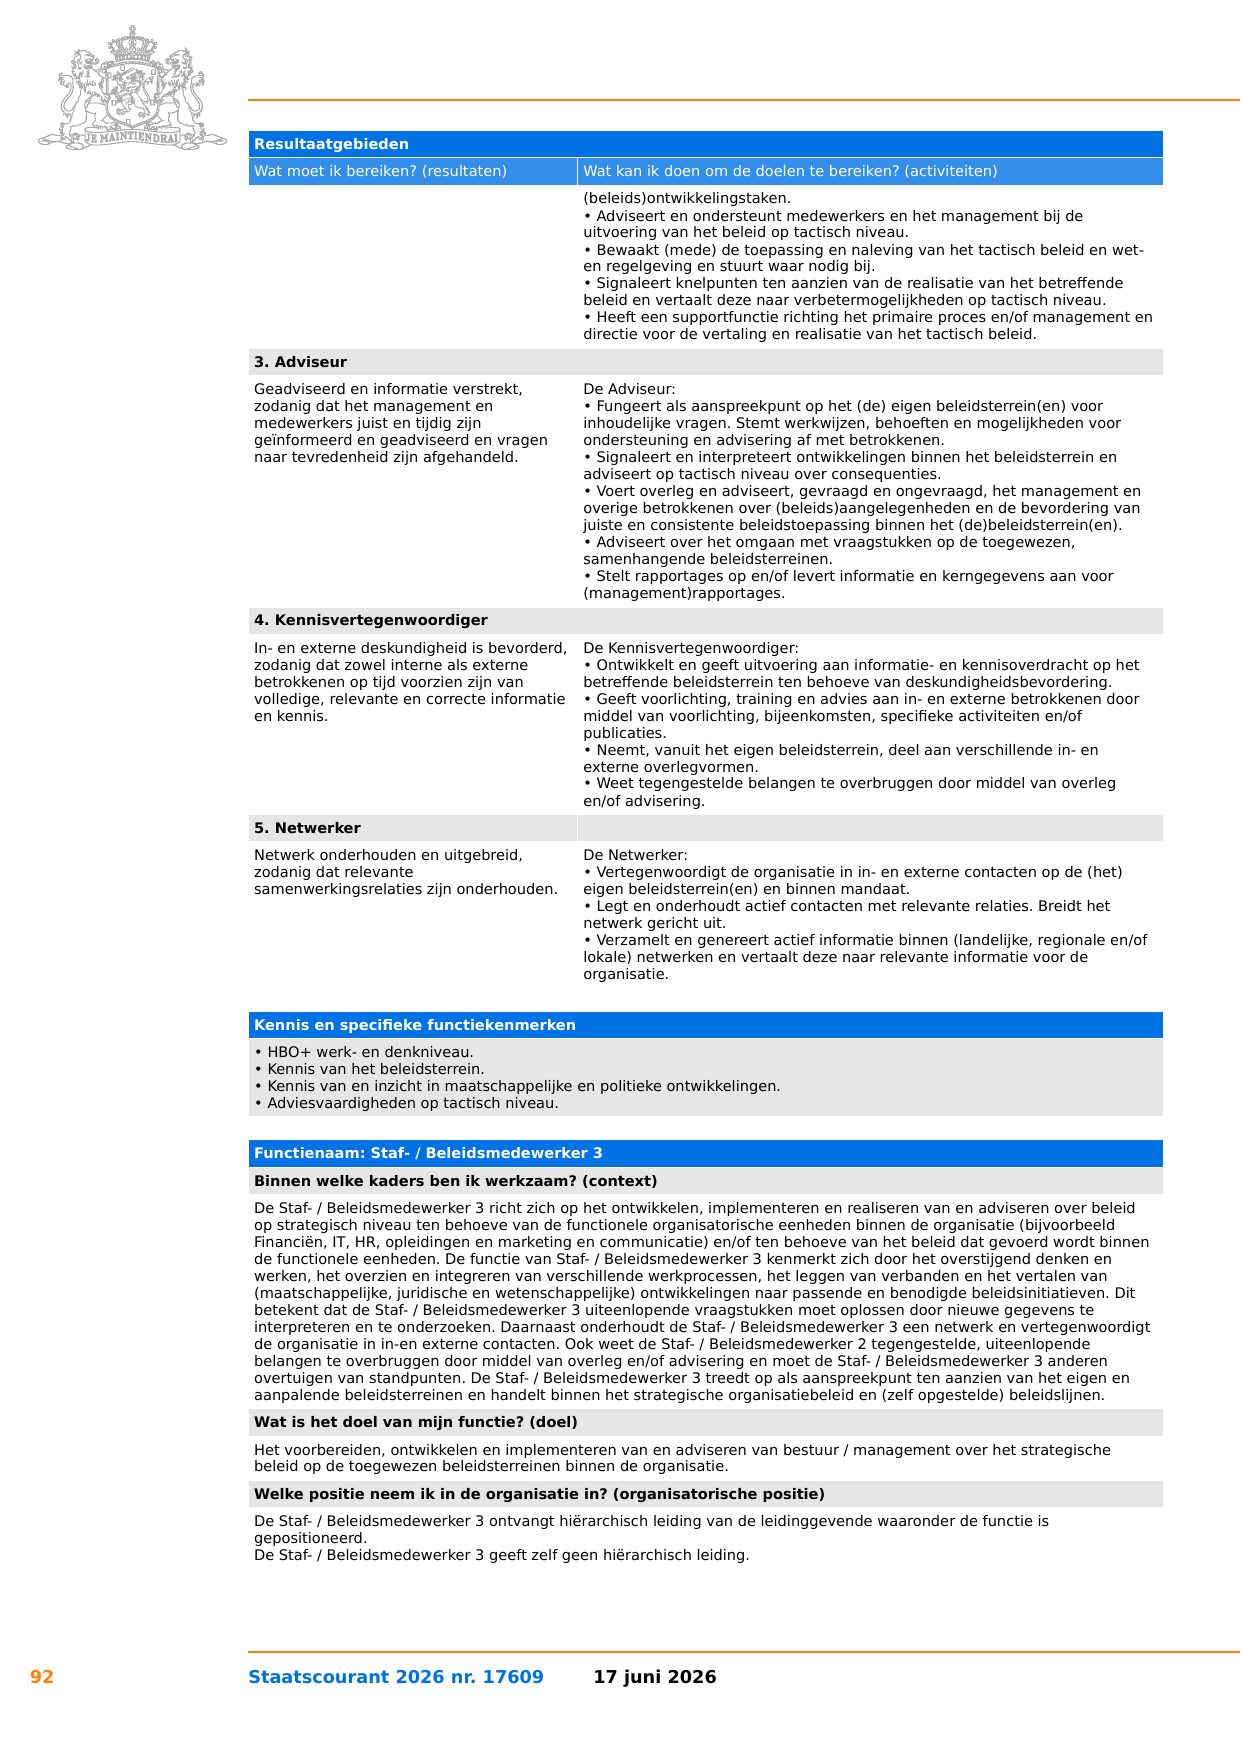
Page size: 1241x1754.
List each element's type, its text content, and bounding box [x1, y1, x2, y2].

table_header Functienaam: Staf- / Beleidsmedewerker 3 [249, 1140, 1163, 1167]
table_cell 5. Netwerker [249, 815, 577, 841]
table_cell Wat moet ik bereiken? (resultaten) [249, 158, 577, 185]
table_cell [578, 815, 1163, 841]
table_cell 4. Kennisvertegenwoordiger [249, 608, 1163, 634]
table_cell Netwerk onderhouden en uitgebreid, zodanig dat relevante samenwerkingsrelaties zijn onderhouden. [249, 843, 577, 988]
table_cell De Netwerker: • Vertegenwoordigt de organisatie in in- en externe contacten op de (het) eigen beleidsterrein(en) en binnen mandaat. • Legt en onderhoudt actief contacten met relevante relaties. Breidt het netwerk gericht uit. • Verzamelt en genereert actief informatie binnen (landelijke, regionale en/of lokale) netwerken en vertaalt deze naar relevante informatie voor de organisatie. [578, 843, 1163, 988]
table_cell In- en externe deskundigheid is bevorderd, zodanig dat zowel interne als externe betrokkenen op tijd voorzien zijn van volledige, relevante en correcte informatie en kennis. [249, 635, 577, 814]
table_cell [249, 186, 577, 348]
table_cell Welke positie neem ik in de organisatie in? (organisatorische positie) [249, 1481, 1163, 1507]
table_cell De Staf- / Beleidsmedewerker 3 ontvangt hiërarchisch leiding van de leidinggevende waaronder de functie is gepositioneerd. De Staf- / Beleidsmedewerker 3 geeft zelf geen hiërarchisch leiding. [249, 1509, 1163, 1569]
table_cell De Adviseur: • Fungeert als aanspreekpunt op het (de) eigen beleidsterrein(en) voor inhoudelijke vragen. Stemt werkwijzen, behoeften en mogelijkheden voor ondersteuning en advisering af met betrokkenen. • Signaleert en interpreteert ontwikkelingen binnen het beleidsterrein en adviseert op tactisch niveau over consequenties. • Voert overleg en adviseert, gevraagd en ongevraagd, het management en overige betrokkenen over (beleids)aangelegenheden en de bevordering van juiste en consistente beleidstoepassing binnen het (de)beleidsterrein(en). • Adviseert over het omgaan met vraagstukken op de toegewezen, samenhangende beleidsterreinen. • Stelt rapportages op en/of levert informatie en kerngegevens aan voor (management)rapportages. [578, 376, 1163, 606]
table_header Kennis en specifieke functiekenmerken [249, 1012, 1163, 1038]
table_cell De Staf- / Beleidsmedewerker 3 richt zich op het ontwikkelen, implementeren en realiseren van en adviseren over beleid op strategisch niveau ten behoeve van de functionele organisatorische eenheden binnen de organisatie (bijvoorbeeld Financiën, IT, HR, opleidingen en marketing en communicatie) en/of ten behoeve van het beleid dat gevoerd wordt binnen de functionele eenheden. De functie van Staf- / Beleidsmedewerker 3 kenmerkt zich door het overstijgend denken en werken, het overzien en integreren van verschillende werkprocessen, het leggen van verbanden en het vertalen van (maatschappelijke, juridische en wetenschappelijke) ontwikkelingen naar passende en benodigde beleidsinitiatieven. Dit betekent dat de Staf- / Beleidsmedewerker 3 uiteenlopende vraagstukken moet oplossen door nieuwe gegevens te interpreteren en te onderzoeken. Daarnaast onderhoudt de Staf- / Beleidsmedewerker 3 een netwerk en vertegenwoordigt de organisatie in in-en externe contacten. Ook weet de Staf- / Beleidsmedewerker 2 tegengestelde, uiteenlopende belangen te overbruggen door middel van overleg en/of advisering en moet de Staf- / Beleidsmedewerker 3 anderen overtuigen van standpunten. De Staf- / Beleidsmedewerker 3 treedt op als aanspreekpunt ten aanzien van het eigen en aanpalende beleidsterreinen en handelt binnen het strategische organisatiebeleid en (zelf opgestelde) beleidslijnen. [249, 1195, 1163, 1408]
picture [38, 25, 227, 150]
table_cell Geadviseerd en informatie verstrekt, zodanig dat het management en medewerkers juist en tijdig zijn geïnformeerd en geadviseerd en vragen naar tevredenheid zijn afgehandeld. [249, 376, 577, 606]
table_cell Wat kan ik doen om de doelen te bereiken? (activiteiten) [578, 158, 1163, 185]
table_cell • HBO+ werk- en denkniveau. • Kennis van het beleidsterrein. • Kennis van en inzicht in maatschappelijke en politieke ontwikkelingen. • Adviesvaardigheden op tactisch niveau. [249, 1039, 1163, 1116]
table_cell Wat is het doel van mijn functie? (doel) [249, 1409, 1163, 1436]
table_cell De Kennisvertegenwoordiger: • Ontwikkelt en geeft uitvoering aan informatie- en kennisoverdracht op het betreffende beleidsterrein ten behoeve van deskundigheidsbevordering. • Geeft voorlichting, training en advies aan in- en externe betrokkenen door middel van voorlichting, bijeenkomsten, specifieke activiteiten en/of publicaties. • Neemt, vanuit het eigen beleidsterrein, deel aan verschillende in- en externe overlegvormen. • Weet tegengestelde belangen te overbruggen door middel van overleg en/of advisering. [578, 635, 1163, 814]
table_cell Het voorbereiden, ontwikkelen en implementeren van en adviseren van bestuur / management over het strategische beleid op de toegewezen beleidsterreinen binnen de organisatie. [249, 1437, 1163, 1480]
table_header Resultaatgebieden [249, 131, 1163, 157]
table_cell (beleids)ontwikkelingstaken. • Adviseert en ondersteunt medewerkers en het management bij de uitvoering van het beleid op tactisch niveau. • Bewaakt (mede) de toepassing en naleving van het tactisch beleid en wet- en regelgeving en stuurt waar nodig bij. • Signaleert knelpunten ten aanzien van de realisatie van het betreffende beleid en vertaalt deze naar verbetermogelijkheden op tactisch niveau. • Heeft een supportfunctie richting het primaire proces en/of management en directie voor de vertaling en realisatie van het tactisch beleid. [578, 186, 1163, 348]
table_cell Binnen welke kaders ben ik werkzaam? (context) [249, 1168, 1163, 1194]
table_cell 3. Adviseur [249, 349, 1163, 375]
